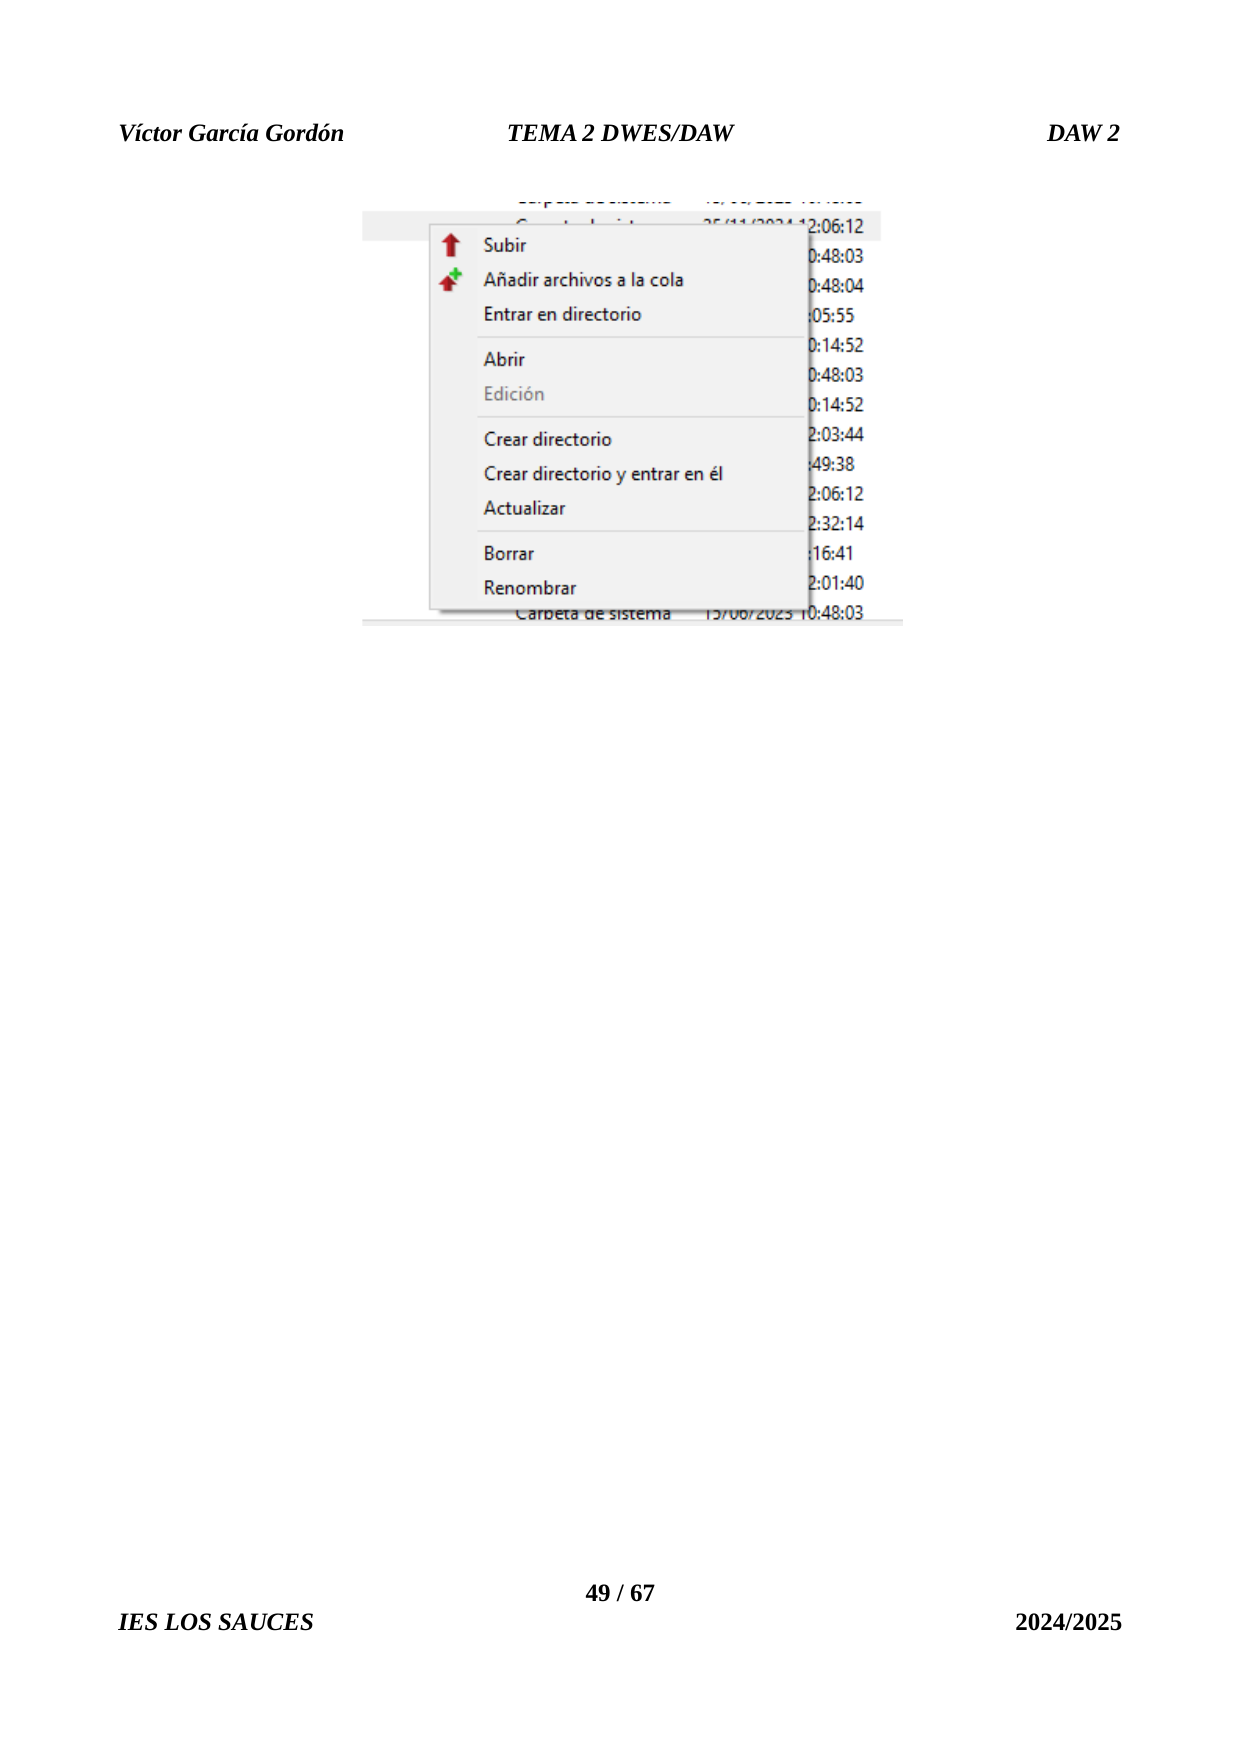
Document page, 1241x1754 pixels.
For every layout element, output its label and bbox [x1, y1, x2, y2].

picture [362, 202, 903, 626]
